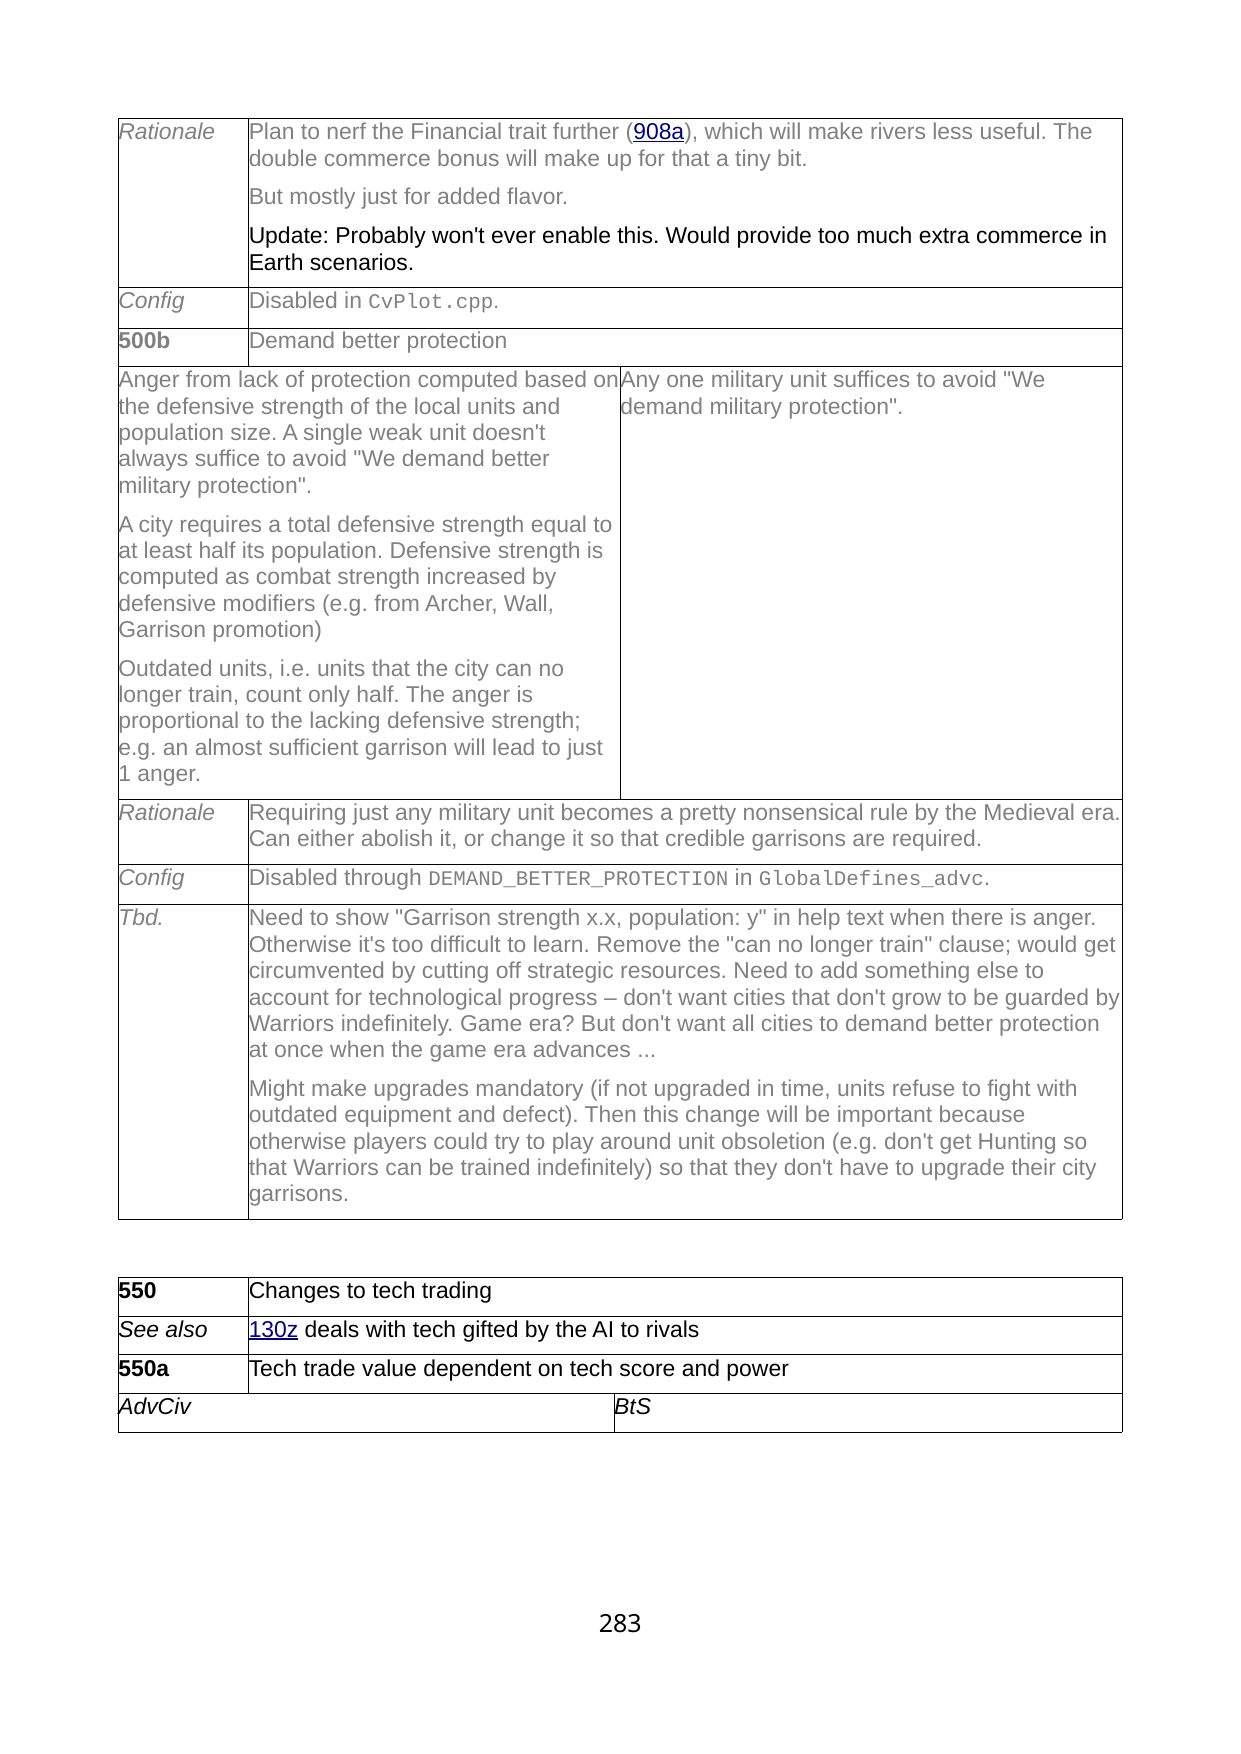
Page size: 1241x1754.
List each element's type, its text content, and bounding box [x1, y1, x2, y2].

table_cell See also [119, 1317, 248, 1354]
table_cell 130z deals with tech gifted by the AI to rivals [249, 1317, 1122, 1354]
table_cell BtS [615, 1394, 1122, 1432]
table_cell Rationale [119, 800, 248, 864]
table_cell 500b [119, 329, 248, 366]
table_cell Config [119, 288, 248, 327]
table_cell Demand better protection [249, 329, 1122, 366]
table_cell Disabled in CvPlot.cpp. [249, 288, 1122, 327]
table_cell Disabled through DEMAND_BETTER_PROTECTION in GlobalDefines_advc. [249, 865, 1122, 904]
table_header 550 [119, 1278, 248, 1316]
table_header Changes to tech trading [249, 1278, 1122, 1316]
table_cell Plan to nerf the Financial trait further (908a), which will make rivers less useful. The double commerce bonus will make up for that a tiny bit. But mostly just for added flavor. Update: Probably won't ever enable this. Would provide too much extra commerce in Earth scenarios. [249, 119, 1122, 287]
table_cell Anger from lack of protection computed based on the defensive strength of the local units and population size. A single weak unit doesn't always suffice to avoid "We demand better military protection". A city requires a total defensive strength equal to at least half its population. Defensive strength is computed as combat strength increased by defensive modifiers (e.g. from Archer, Wall, Garrison promotion) Outdated units, i.e. units that the city can no longer train, count only half. The anger is proportional to the lacking defensive strength; e.g. an almost sufficient garrison will lead to just 1 anger. [119, 367, 620, 799]
table_cell Tbd. [119, 905, 248, 1219]
table_cell 550a [119, 1355, 248, 1393]
table_cell Rationale [119, 119, 248, 287]
table_cell Requiring just any military unit becomes a pretty nonsensical rule by the Medieval era. Can either abolish it, or change it so that credible garrisons are required. [249, 800, 1122, 864]
table_cell Tech trade value dependent on tech score and power [249, 1355, 1122, 1393]
table_cell Config [119, 865, 248, 904]
table_cell Need to show "Garrison strength x.x, population: y" in help text when there is anger. Otherwise it's too difficult to learn. Remove the "can no longer train" clause; would get circumvented by cutting off strategic resources. Need to add something else to account for technological progress – don't want cities that don't grow to be guarded by Warriors indefinitely. Game era? But don't want all cities to demand better protection at once when the game era advances ... Might make upgrades mandatory (if not upgraded in time, units refuse to fight with outdated equipment and defect). Then this change will be important because otherwise players could try to play around unit obsoletion (e.g. don't get Hunting so that Warriors can be trained indefinitely) so that they don't have to upgrade their city garrisons. [249, 905, 1122, 1219]
table_cell AdvCiv [119, 1394, 614, 1432]
table_cell Any one military unit suffices to avoid "We demand military protection". [621, 367, 1122, 799]
